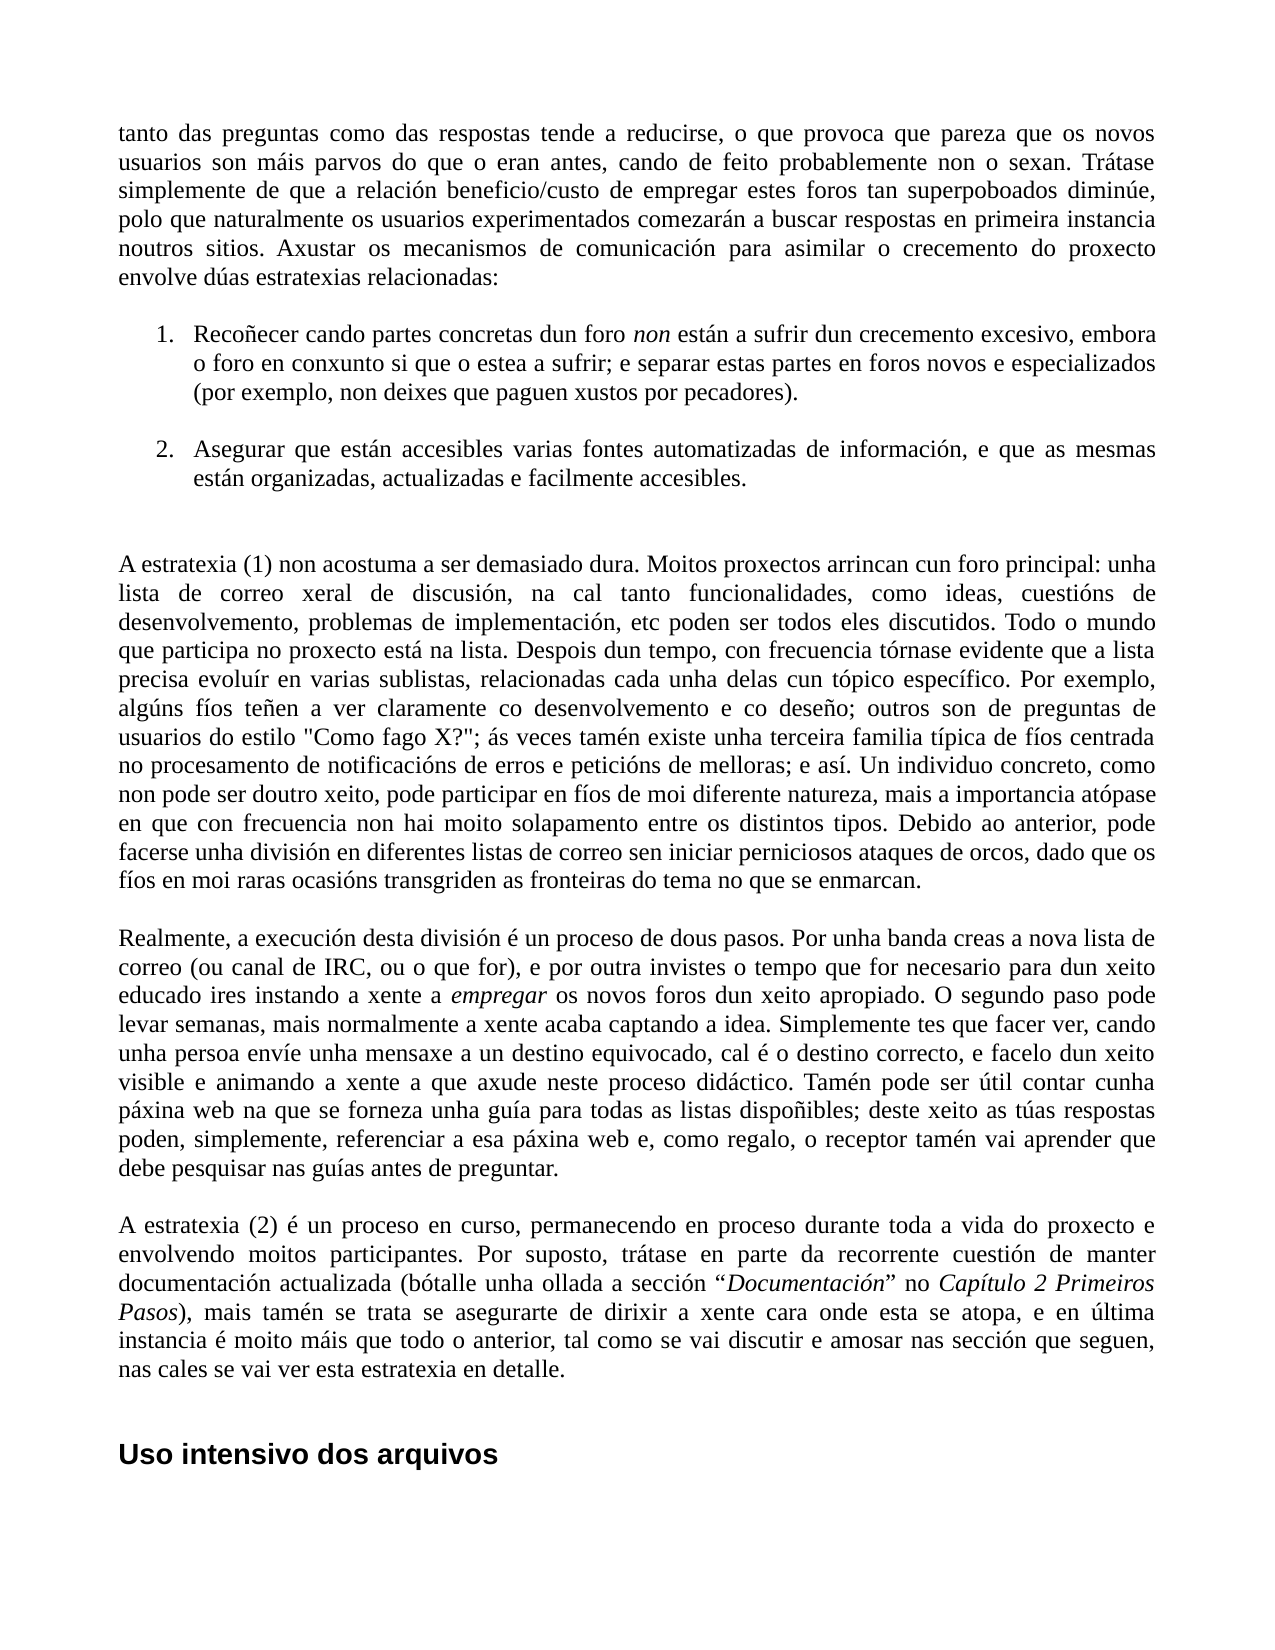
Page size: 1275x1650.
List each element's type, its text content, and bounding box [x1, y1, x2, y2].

list Recoñecer cando partes concretas dun foro non están a sufrir dun crecemento excesivo, embora o foro en conxunto si que o estea a sufrir; e separar estas partes en foros novos e especializados (por exemplo, non deixes que paguen xustos por pecadores). [156, 319, 1157, 406]
text tanto das preguntas como das respostas tende a reducirse, o que provoca que pareza que os novos usuarios son máis parvos do que o eran antes, cando de feito probablemente non o sexan. Trátase simplemente de que a relación beneficio/custo de empregar estes foros tan superpoboados diminúe, polo que naturalmente os usuarios experimentados comezarán a buscar respostas en primeira instancia noutros sitios. Axustar os mecanismos de comunicación para asimilar o crecemento do proxecto envolve dúas estratexias relacionadas: [118, 118, 1157, 291]
list Asegurar que están accesibles varias fontes automatizadas de información, e que as mesmas están organizadas, actualizadas e facilmente accesibles. [156, 434, 1157, 492]
subtitle Uso intensivo dos arquivos [118, 1437, 1157, 1470]
text A estratexia (2) é un proceso en curso, permanecendo en proceso durante toda a vida do proxecto e envolvendo moitos participantes. Por suposto, trátase en parte da recorrente cuestión de manter documentación actualizada (bótalle unha ollada a sección “Documentación” no Capítulo 2 Primeiros Pasos), mais tamén se trata se asegurarte de dirixir a xente cara onde esta se atopa, e en última instancia é moito máis que todo o anterior, tal como se vai discutir e amosar nas sección que seguen, nas cales se vai ver esta estratexia en detalle. [118, 1211, 1157, 1383]
text Realmente, a execución desta división é un proceso de dous pasos. Por unha banda creas a nova lista de correo (ou canal de IRC, ou o que for), e por outra invistes o tempo que for necesario para dun xeito educado ires instando a xente a empregar os novos foros dun xeito apropiado. O segundo paso pode levar semanas, mais normalmente a xente acaba captando a idea. Simplemente tes que facer ver, cando unha persoa envíe unha mensaxe a un destino equivocado, cal é o destino correcto, e facelo dun xeito visible e animando a xente a que axude neste proceso didáctico. Tamén pode ser útil contar cunha páxina web na que se forneza unha guía para todas as listas dispoñibles; deste xeito as túas respostas poden, simplemente, referenciar a esa páxina web e, como regalo, o receptor tamén vai aprender que debe pesquisar nas guías antes de preguntar. [118, 923, 1157, 1182]
text A estratexia (1) non acostuma a ser demasiado dura. Moitos proxectos arrincan cun foro principal: unha lista de correo xeral de discusión, na cal tanto funcionalidades, como ideas, cuestións de desenvolvemento, problemas de implementación, etc poden ser todos eles discutidos. Todo o mundo que participa no proxecto está na lista. Despois dun tempo, con frecuencia tórnase evidente que a lista precisa evoluír en varias sublistas, relacionadas cada unha delas cun tópico específico. Por exemplo, algúns fíos teñen a ver claramente co desenvolvemento e co deseño; outros son de preguntas de usuarios do estilo "Como fago X?"; ás veces tamén existe unha terceira familia típica de fíos centrada no procesamento de notificacións de erros e peticións de melloras; e así. Un individuo concreto, como non pode ser doutro xeito, pode participar en fíos de moi diferente natureza, mais a importancia atópase en que con frecuencia non hai moito solapamento entre os distintos tipos. Debido ao anterior, pode facerse unha división en diferentes listas de correo sen iniciar perniciosos ataques de orcos, dado que os fíos en moi raras ocasións transgriden as fronteiras do tema no que se enmarcan. [118, 549, 1157, 894]
